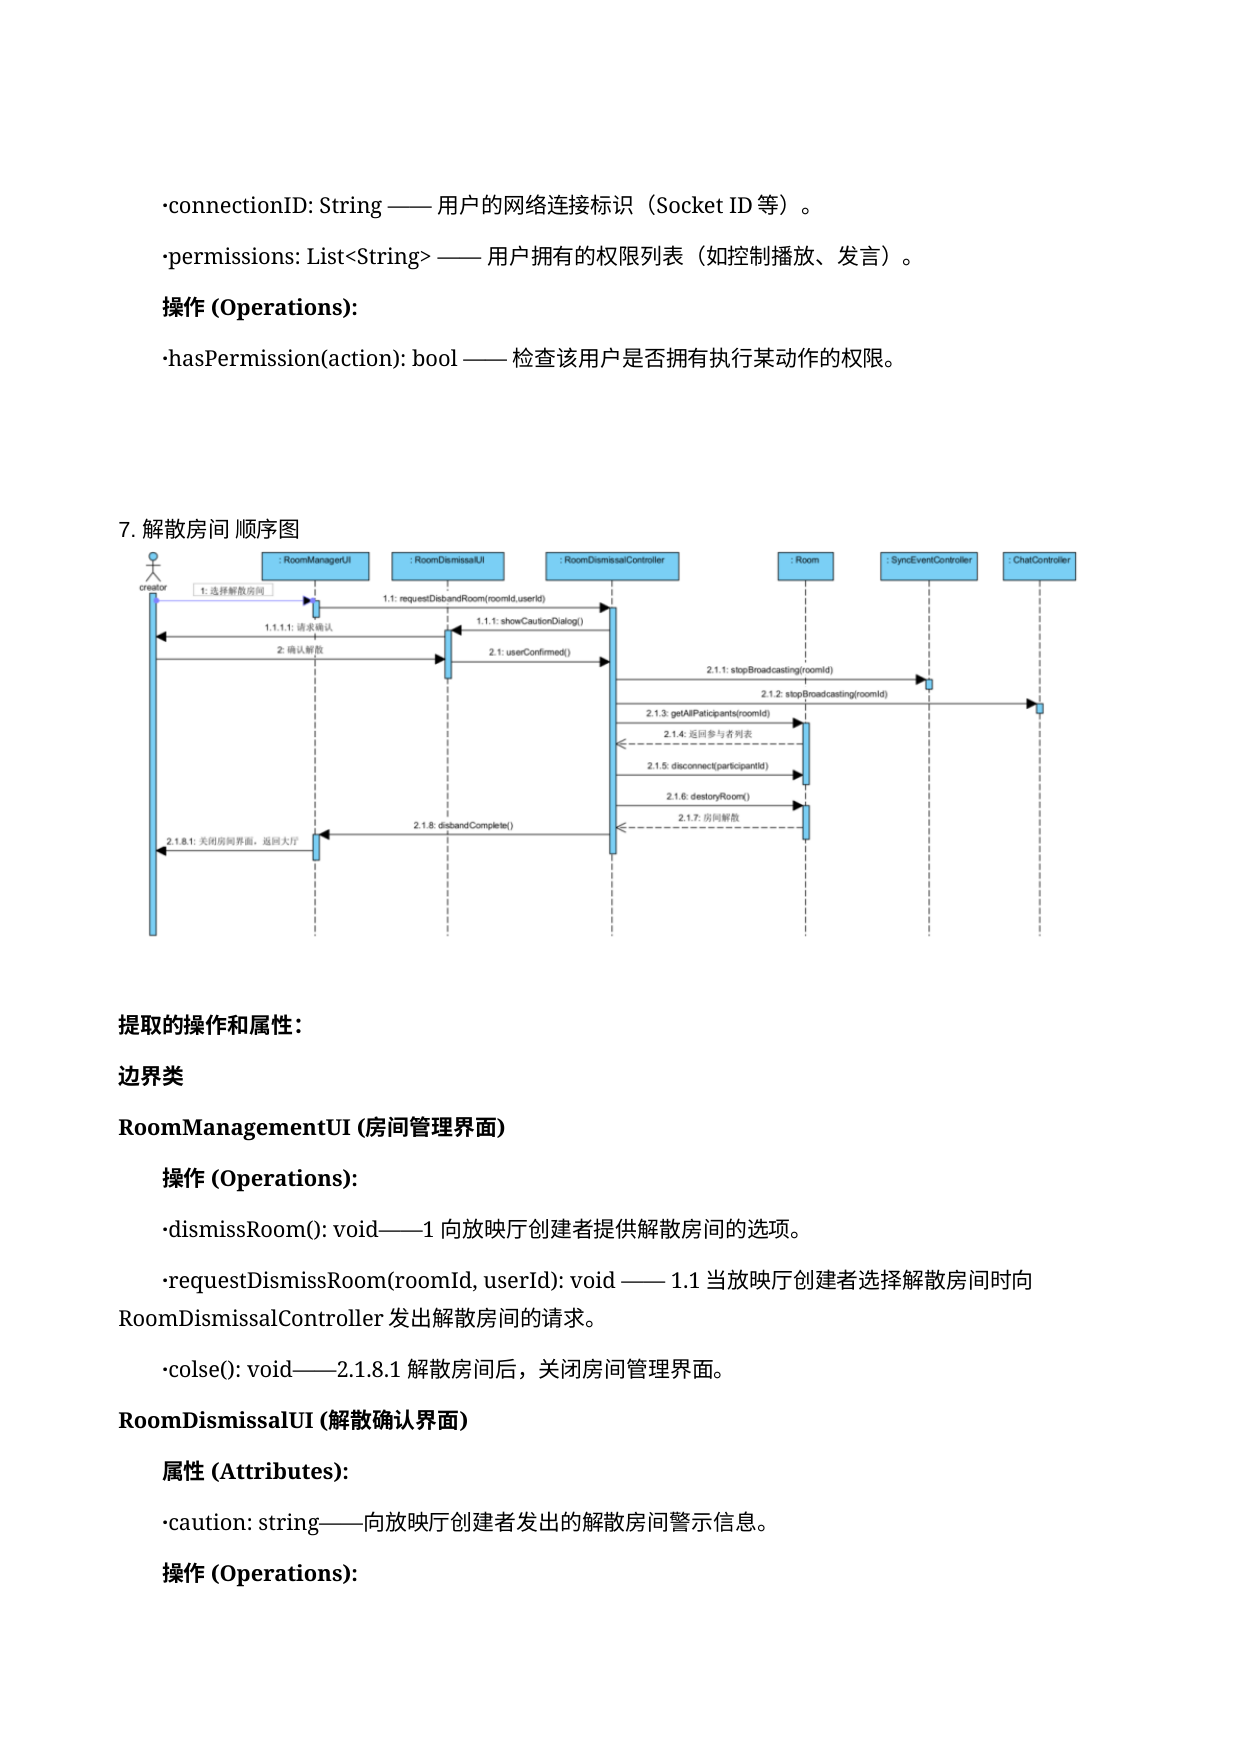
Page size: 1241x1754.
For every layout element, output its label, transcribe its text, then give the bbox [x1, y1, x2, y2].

text 操作 (Operations): [118, 1161, 1122, 1192]
text ·requestDismissRoom(roomId, userId): void —— 1.1当放映厅创建者选择解散房间时向RoomDismissalController发出解散房间的请求。 [118, 1263, 1122, 1332]
text ·connectionID: String —— 用户的网络连接标识（Socket ID等）。 [118, 188, 1122, 219]
text RoomManagementUI (房间管理界面) [118, 1109, 1122, 1141]
text ·colse(): void——2.1.8.1 解散房间后，关闭房间管理界面。 [118, 1352, 1122, 1383]
text 属性 (Attributes): [118, 1454, 1122, 1486]
text RoomDismissalUI (解散确认界面) [118, 1403, 1122, 1434]
picture [118, 550, 1123, 941]
text 提取的操作和属性： [118, 1008, 1122, 1039]
text 边界类 [118, 1059, 1122, 1090]
subtitle 解散房间 顺序图 [118, 512, 1122, 544]
text ·permissions: List<String> —— 用户拥有的权限列表（如控制播放、发言）。 [118, 239, 1122, 270]
text ·dismissRoom(): void——1 向放映厅创建者提供解散房间的选项。 [118, 1212, 1122, 1243]
text ·caution: string——向放映厅创建者发出的解散房间警示信息。 [118, 1505, 1122, 1537]
text 操作 (Operations): [118, 1556, 1122, 1588]
text 操作 (Operations): [118, 290, 1122, 321]
text ·hasPermission(action): bool —— 检查该用户是否拥有执行某动作的权限。 [118, 341, 1122, 372]
